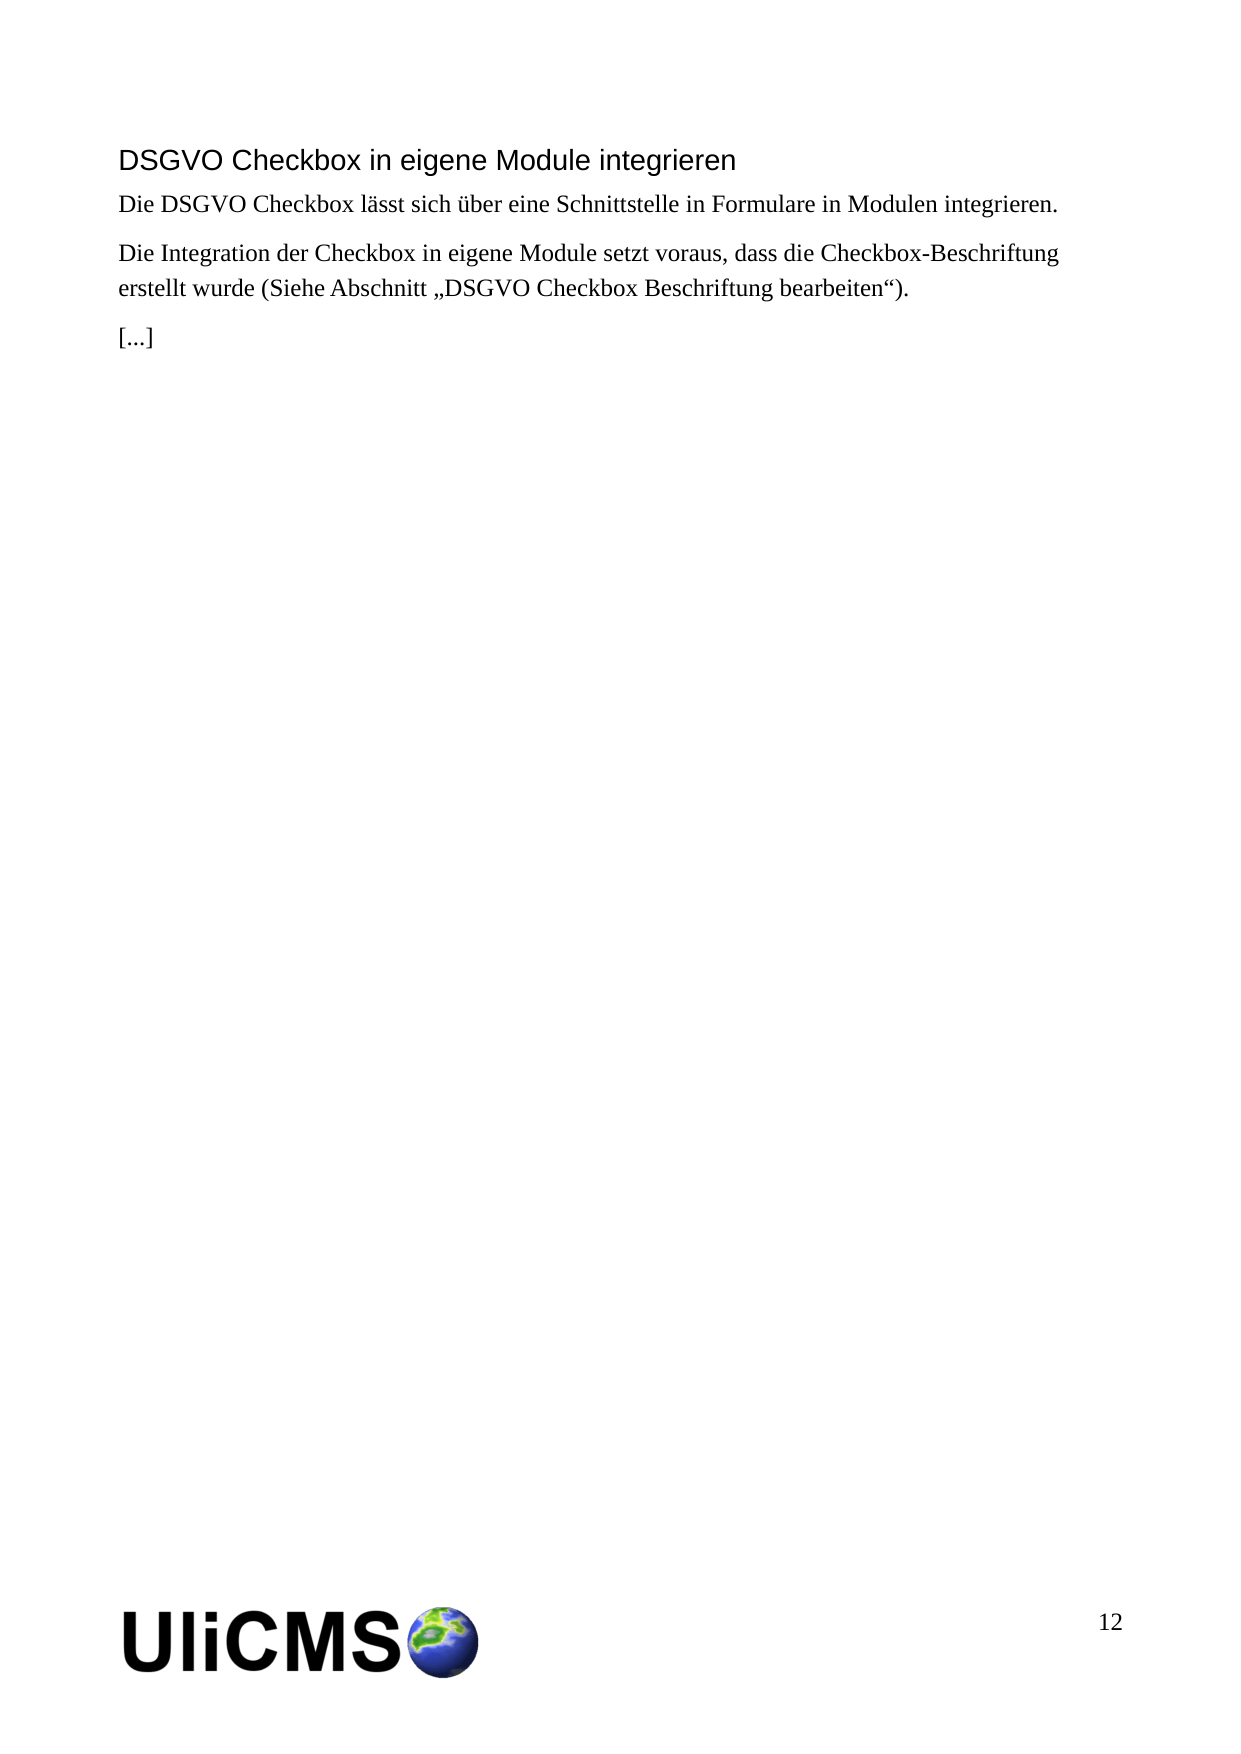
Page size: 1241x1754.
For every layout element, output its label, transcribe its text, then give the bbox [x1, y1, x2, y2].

text Die Integration der Checkbox in eigene Module setzt voraus, dass die Checkbox-Beschriftung erstellt wurde (Siehe Abschnitt „DSGVO Checkbox Beschriftung bearbeiten“). [118, 238, 1123, 301]
subtitle DSGVO Checkbox in eigene Module integrieren [118, 143, 1123, 177]
text Die DSGVO Checkbox lässt sich über eine Schnittstelle in Formulare in Modulen integrieren. [118, 189, 1123, 218]
picture [118, 1607, 479, 1681]
text [...] [118, 322, 1123, 351]
